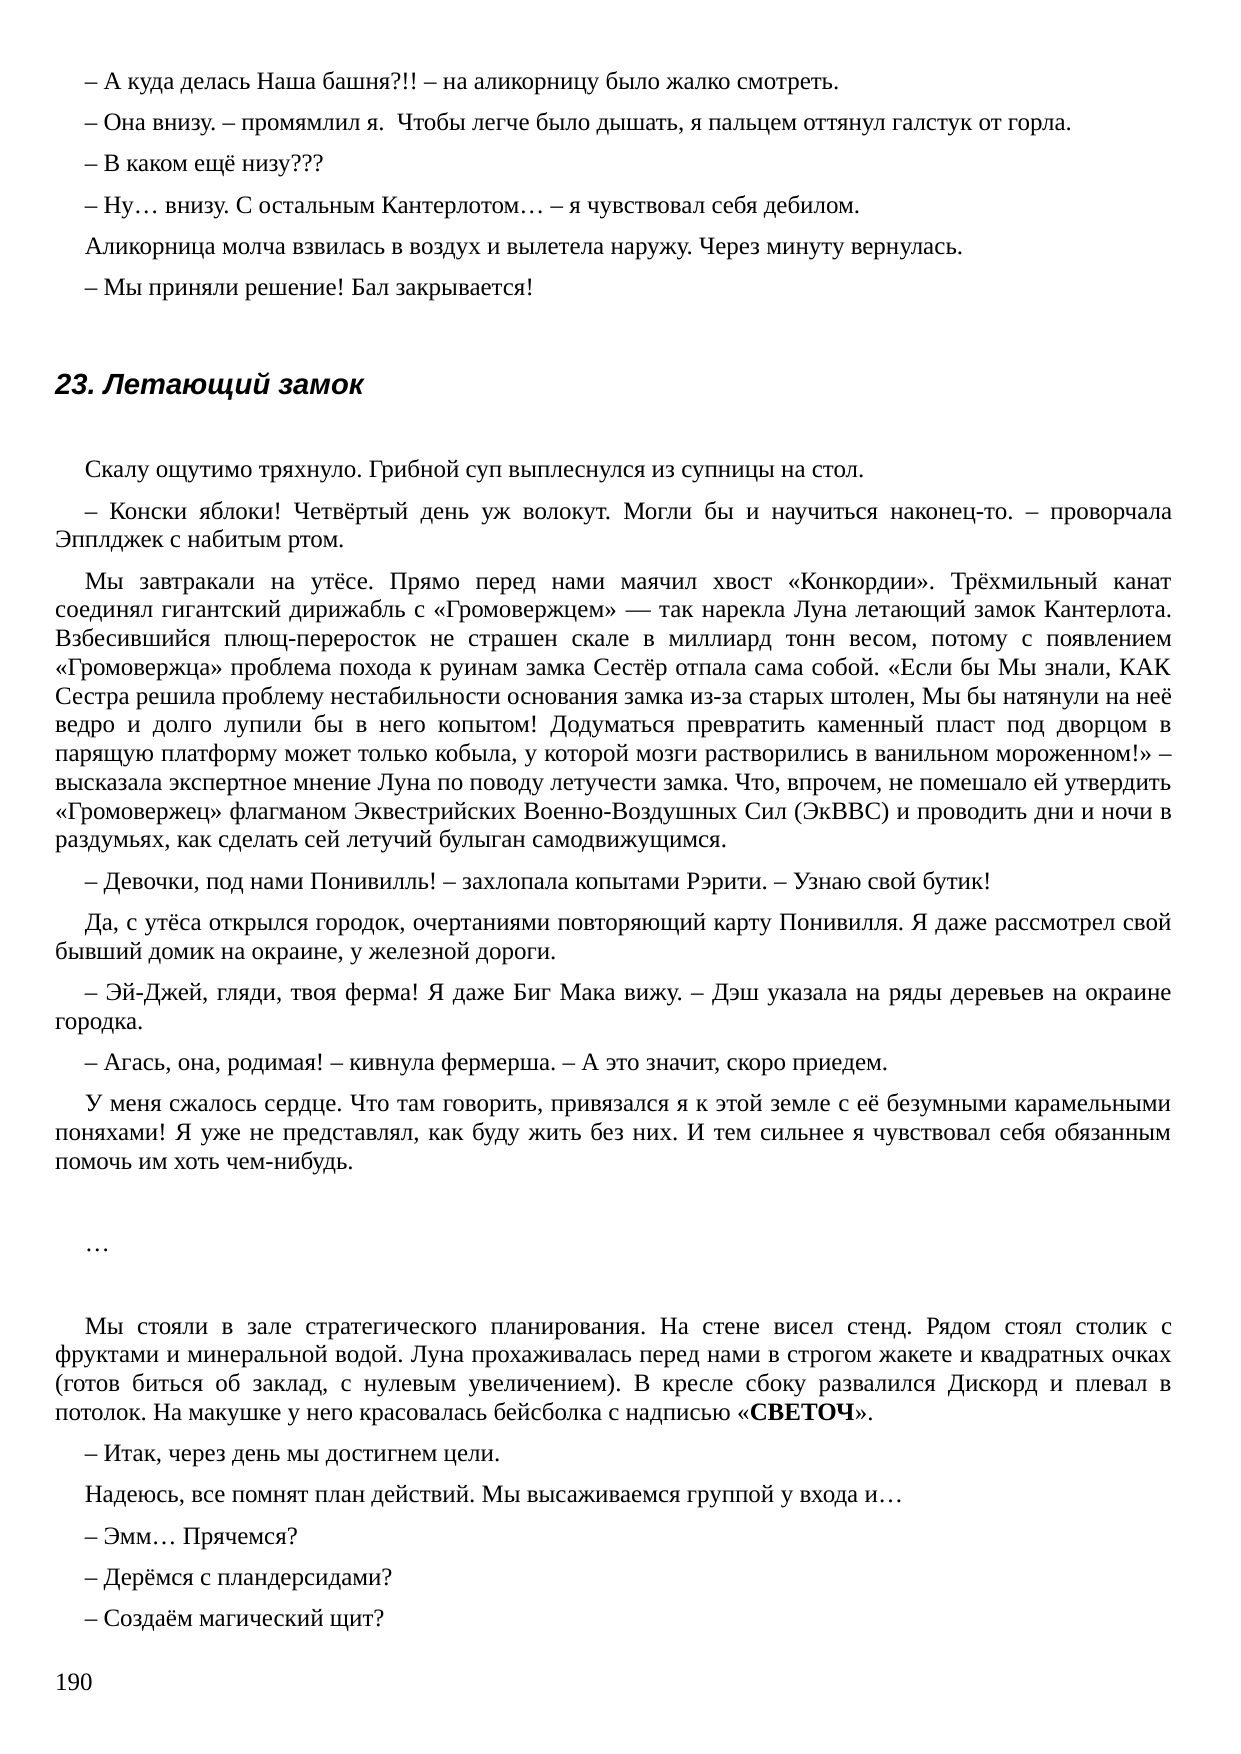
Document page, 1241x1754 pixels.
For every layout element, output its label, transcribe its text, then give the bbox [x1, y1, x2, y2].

text Скалу ощутимо тряхнуло. Грибной суп выплеснулся из супницы на стол. [55, 454, 1173, 483]
text … [55, 1228, 1173, 1257]
text – Итак, через день мы достигнем цели. [55, 1438, 1173, 1467]
text У меня сжалось сердце. Что там говорить, привязался я к этой земле с её безумными карамельными поняхами! Я уже не представлял, как буду жить без них. И тем сильнее я чувствовал себя обязанным помочь им хоть чем-нибудь. [55, 1088, 1173, 1174]
text Надеюсь, все помнят план действий. Мы высаживаемся группой у входа и… [55, 1479, 1173, 1508]
text – Мы приняли решение! Бал закрывается! [55, 272, 1173, 301]
text Мы завтракали на утёсе. Прямо перед нами маячил хвост «Конкордии». Трёхмильный канат соединял гигантский дирижабль с «Громовержцем» — так нарекла Луна летающий замок Кантерлота. Взбесившийся плющ-переросток не страшен скале в миллиард тонн весом, потому с появлением «Громовержца» проблема похода к руинам замка Сестёр отпала сама собой. «Если бы Мы знали, КАК Сестра решила проблему нестабильности основания замка из-за старых штолен, Мы бы натянули на неё ведро и долго лупили бы в него копытом! Додуматься превратить каменный пласт под дворцом в парящую платформу может только кобыла, у которой мозги растворились в ванильном мороженном!» – высказала экспертное мнение Луна по поводу летучести замка. Что, впрочем, не помешало ей утвердить «Громовержец» флагманом Эквестрийских Военно-Воздушных Сил (ЭкВВС) и проводить дни и ночи в раздумьях, как сделать сей летучий булыган самодвижущимся. [55, 566, 1173, 853]
text – Дерёмся с пландерсидами? [55, 1562, 1173, 1591]
text Да, с утёса открылся городок, очертаниями повторяющий карту Понивилля. Я даже рассмотрел свой бывший домик на окраине, у железной дороги. [55, 907, 1173, 964]
subtitle 23. Летающий замок [55, 367, 1173, 401]
text – Создаём магический щит? [55, 1603, 1173, 1632]
text – Эй-Джей, гляди, твоя ферма! Я даже Биг Мака вижу. – Дэш указала на ряды деревьев на окраине городка. [55, 977, 1173, 1034]
text – Она внизу. – промямлил я. Чтобы легче было дышать, я пальцем оттянул галстук от горла. [55, 107, 1173, 136]
text – Конски яблоки! Четвёртый день уж волокут. Могли бы и научиться наконец-то. – проворчала Эпплджек с набитым ртом. [55, 496, 1173, 553]
text – В каком ещё низу??? [55, 148, 1173, 177]
text Аликорница молча взвилась в воздух и вылетела наружу. Через минуту вернулась. [55, 231, 1173, 260]
text – Агась, она, родимая! – кивнула фермерша. – А это значит, скоро приедем. [55, 1047, 1173, 1076]
text – Эмм… Прячемся? [55, 1521, 1173, 1549]
text Мы стояли в зале стратегического планирования. На стене висел стенд. Рядом стоял столик с фруктами и минеральной водой. Луна прохаживалась перед нами в строгом жакете и квадратных очках (готов биться об заклад, с нулевым увеличением). В кресле сбоку развалился Дискорд и плевал в потолок. На макушке у него красовалась бейсболка с надписью «СВЕТОЧ». [55, 1311, 1173, 1426]
text – Ну… внизу. С остальным Кантерлотом… – я чувствовал себя дебилом. [55, 190, 1173, 218]
text – А куда делась Наша башня?!! – на аликорницу было жалко смотреть. [55, 66, 1173, 95]
text – Девочки, под нами Понивилль! – захлопала копытами Рэрити. – Узнаю свой бутик! [55, 866, 1173, 894]
